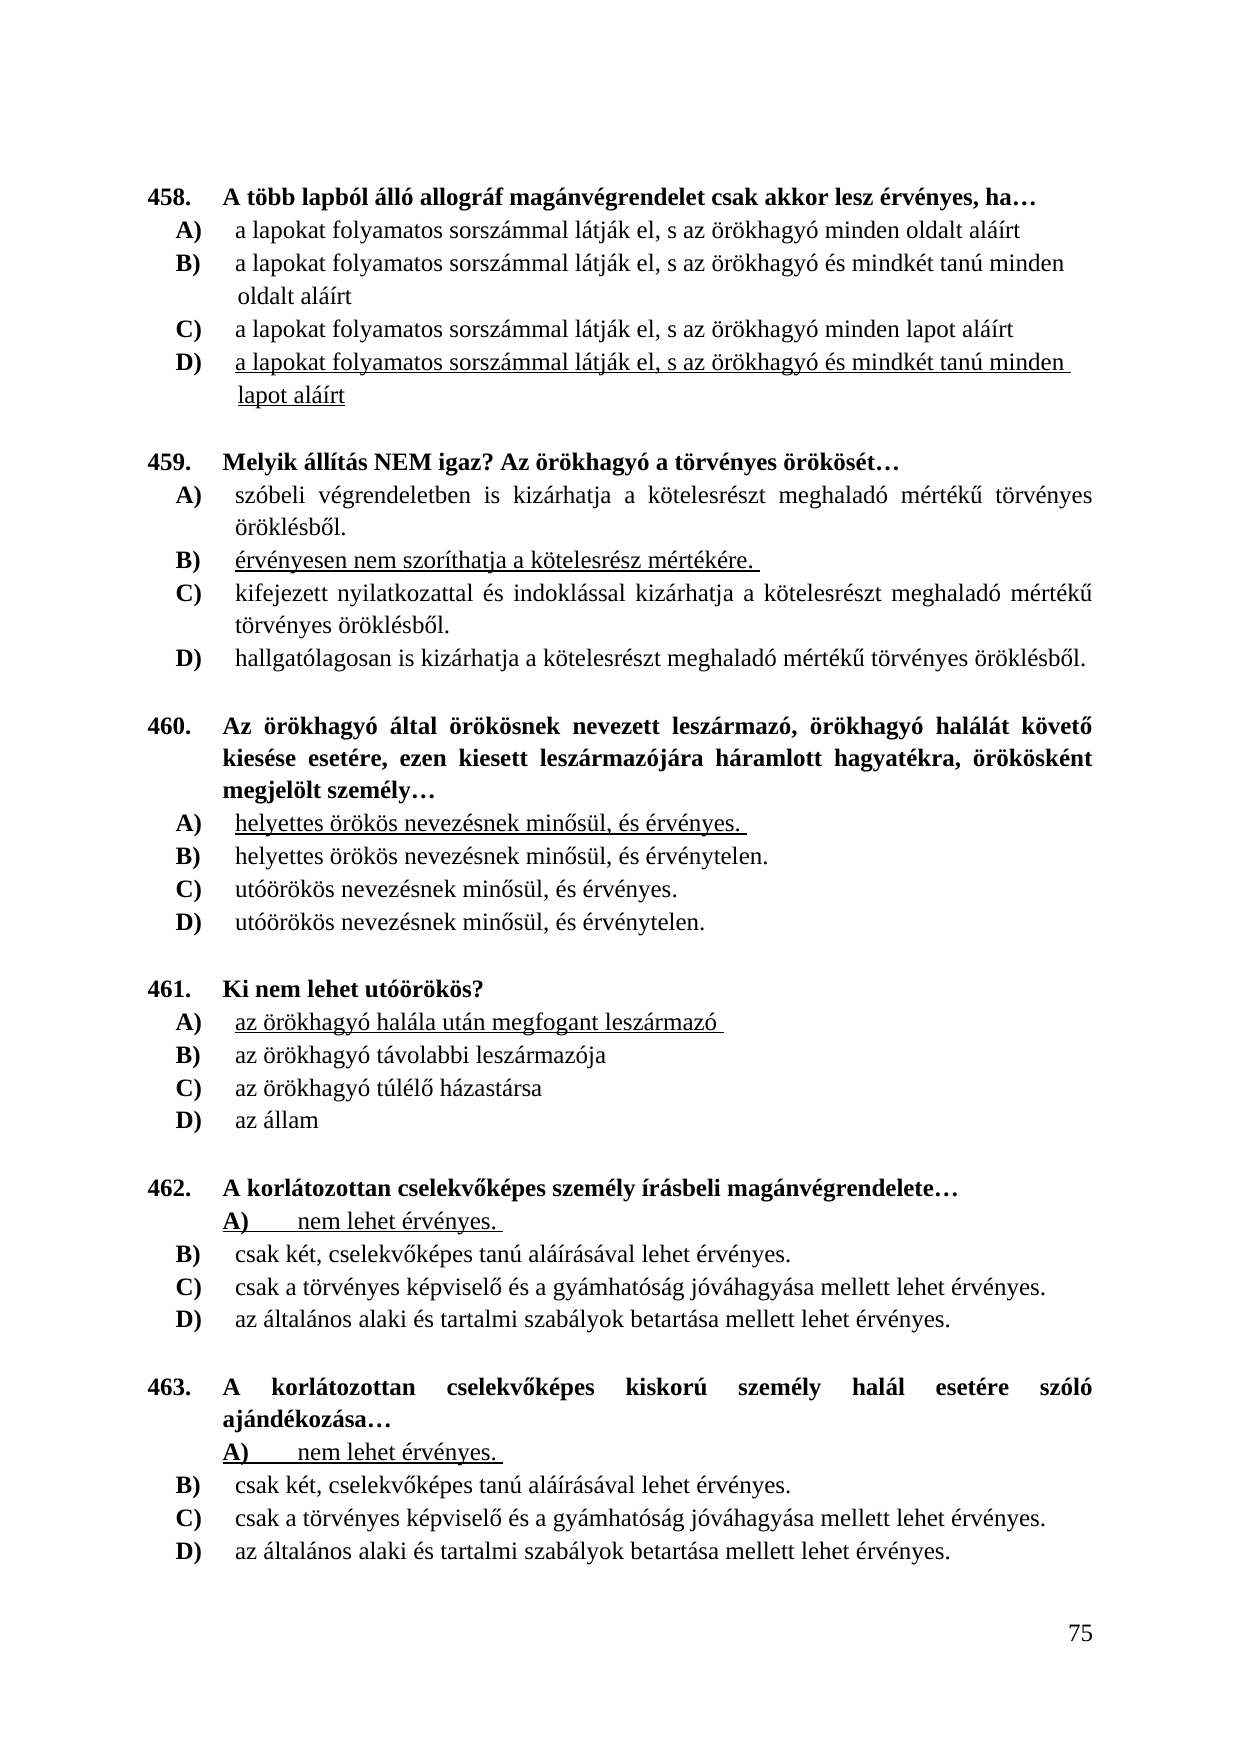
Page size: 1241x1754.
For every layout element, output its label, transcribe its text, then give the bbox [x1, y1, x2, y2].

list szóbeli végrendeletben is kizárhatja a kötelesrészt meghaladó mértékű törvényes öröklésből. [175, 480, 1093, 541]
list a lapokat folyamatos sorszámmal látják el, s az örökhagyó és mindkét tanú minden [175, 248, 1093, 277]
list érvényesen nem szoríthatja a kötelesrész mértékére. [175, 545, 1093, 574]
list csak a törvényes képviselő és a gyámhatóság jóváhagyása mellett lehet érvényes. [175, 1503, 1087, 1532]
list a lapokat folyamatos sorszámmal látják el, s az örökhagyó minden lapot aláírt [175, 314, 1093, 343]
list kifejezett nyilatkozattal és indoklással kizárhatja a kötelesrészt meghaladó mértékű törvényes öröklésből. [175, 578, 1093, 639]
list A korlátozottan cselekvőképes kiskorú személy halál esetére szóló ajándékozása… [147, 1372, 1093, 1433]
list az általános alaki és tartalmi szabályok betartása mellett lehet érvényes. [175, 1536, 1087, 1565]
list hallgatólagosan is kizárhatja a kötelesrészt meghaladó mértékű törvényes öröklésből. [175, 643, 1093, 672]
text A) nem lehet érvényes. [222, 1437, 1093, 1466]
list A több lapból álló allográf magánvégrendelet csak akkor lesz érvényes, ha… [147, 182, 1093, 211]
list az örökhagyó távolabbi leszármazója [175, 1040, 1093, 1068]
text A) nem lehet érvényes. [222, 1206, 1093, 1234]
text lapot aláírt [237, 380, 1093, 409]
list csak két, cselekvőképes tanú aláírásával lehet érvényes. [175, 1470, 1087, 1499]
list helyettes örökös nevezésnek minősül, és érvénytelen. [175, 841, 1093, 870]
list utóörökös nevezésnek minősül, és érvényes. [175, 874, 1093, 903]
list A korlátozottan cselekvőképes személy írásbeli magánvégrendelete… [147, 1173, 1093, 1202]
list az állam [175, 1106, 1093, 1134]
list Az örökhagyó által örökösnek nevezett leszármazó, örökhagyó halálát követő kiesése esetére, ezen kiesett leszármazójára háramlott hagyatékra, örökösként megjelölt személy… [147, 711, 1093, 804]
list Melyik állítás NEM igaz? Az örökhagyó a törvényes örökösét… [147, 447, 1093, 476]
list a lapokat folyamatos sorszámmal látják el, s az örökhagyó minden oldalt aláírt [175, 215, 1093, 244]
list Ki nem lehet utóörökös? [147, 974, 1093, 1003]
list csak a törvényes képviselő és a gyámhatóság jóváhagyása mellett lehet érvényes. [175, 1272, 1087, 1300]
list helyettes örökös nevezésnek minősül, és érvényes. [175, 808, 1093, 837]
list a lapokat folyamatos sorszámmal látják el, s az örökhagyó és mindkét tanú minden [175, 347, 1093, 376]
list csak két, cselekvőképes tanú aláírásával lehet érvényes. [175, 1239, 1087, 1267]
list utóörökös nevezésnek minősül, és érvénytelen. [175, 907, 1093, 936]
list az örökhagyó halála után megfogant leszármazó [175, 1007, 1093, 1036]
list az általános alaki és tartalmi szabályok betartása mellett lehet érvényes. [175, 1304, 1087, 1333]
text oldalt aláírt [237, 281, 1093, 310]
list az örökhagyó túlélő házastársa [175, 1073, 1093, 1101]
